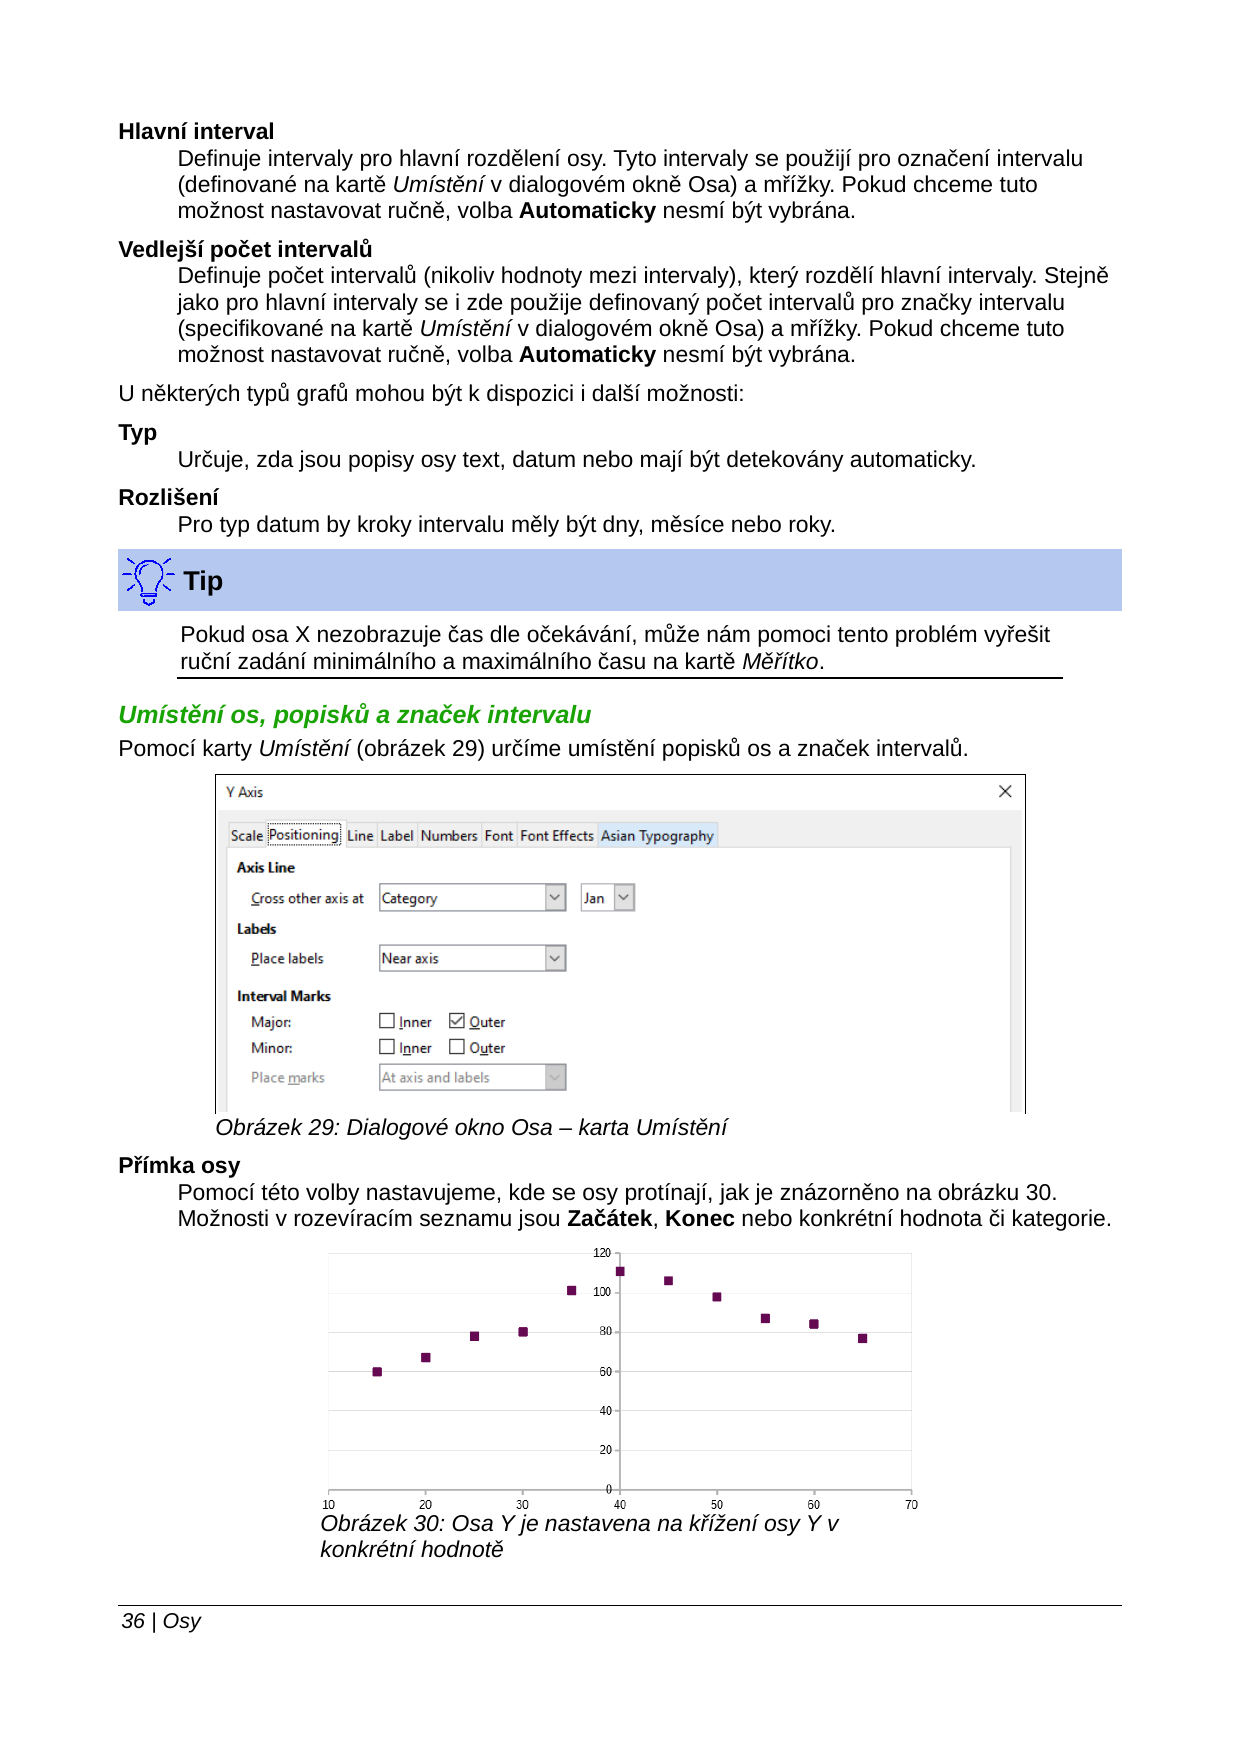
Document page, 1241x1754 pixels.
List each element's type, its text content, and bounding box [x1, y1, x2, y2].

text U některých typů grafů mohou být k dispozici i další možnosti: [118, 380, 1122, 407]
text Vedlejší počet intervalů [118, 236, 1122, 262]
text Přímka osy [118, 1152, 1122, 1179]
text Pro typ datum by kroky intervalu měly být dny, měsíce nebo roky. [177, 511, 1122, 537]
subtitle Tip [118, 549, 1122, 611]
text Obrázek 30: Osa Y je nastavena na křížení osy Y v konkrétní hodnotě [320, 1510, 920, 1562]
text Typ [118, 419, 1122, 446]
text Určuje, zda jsou popisy osy text, datum nebo mají být detekovány automaticky. [177, 446, 1122, 472]
text Obrázek 29: Dialogové okno Osa – karta Umístění [215, 1112, 1025, 1140]
text Pokud osa X nezobrazuje čas dle očekávání, může nám pomoci tento problém vyřešit ruční zadání minimálního a maximálního času na kartě Měřítko. [177, 618, 1063, 677]
picture [119, 550, 179, 610]
subtitle Umístění os, popisků a značek intervalu [118, 700, 1122, 729]
text Pomocí této volby nastavujeme, kde se osy protínají, jak je znázorněno na obrázku 30. Možnosti v rozevíracím seznamu jsou Začátek, Konec nebo konkrétní hodnota či kategorie. [177, 1179, 1122, 1231]
text Definuje intervaly pro hlavní rozdělení osy. Tyto intervaly se použijí pro označení intervalu (definované na kartě Umístění v dialogovém okně Osa) a mřížky. Pokud chceme tuto možnost nastavovat ručně, volba Automaticky nesmí být vybrána. [177, 144, 1122, 223]
text Hlavní interval [118, 118, 1122, 144]
text Rozlišení [118, 484, 1122, 511]
picture [218, 776, 1022, 1112]
text Definuje počet intervalů (nikoliv hodnoty mezi intervaly), který rozdělí hlavní intervaly. Stejně jako pro hlavní intervaly se i zde použije definovaný počet intervalů pro značky intervalu (specifikované na kartě Umístění v dialogovém okně Osa) a mřížky. Pokud chceme tuto možnost nastavovat ručně, volba Automaticky nesmí být vybrána. [177, 262, 1122, 368]
text Pomocí karty Umístění (obrázek 29) určíme umístění popisků os a značek intervalů. [118, 735, 1122, 761]
picture [320, 1243, 921, 1510]
